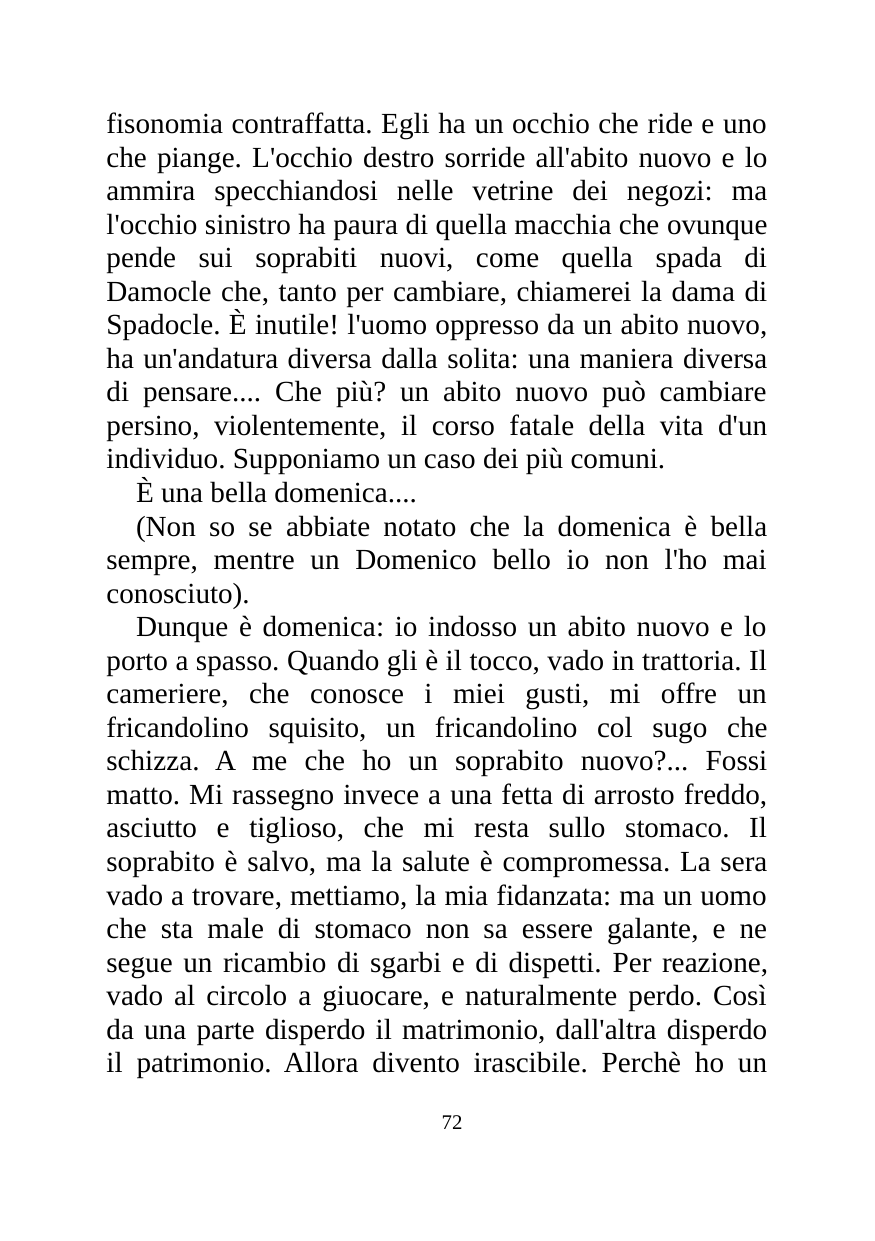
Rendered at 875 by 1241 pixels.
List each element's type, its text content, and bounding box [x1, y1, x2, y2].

text fisonomia contraffatta. Egli ha un occhio che ride e uno che piange. L'occhio destro sorride all'abito nuovo e lo ammira specchiandosi nelle vetrine dei negozi: ma l'occhio sinistro ha paura di quella macchia che ovunque pende sui soprabiti nuovi, come quella spada di Damocle che, tanto per cambiare, chiamerei la dama di Spadocle. È inutile! l'uomo oppresso da un abito nuovo, ha un'andatura diversa dalla solita: una maniera diversa di pensare.... Che più? un abito nuovo può cambiare persino, violentemente, il corso fatale della vita d'un individuo. Supponiamo un caso dei più comuni. [106, 106, 768, 475]
text Dunque è domenica: io indosso un abito nuovo e lo porto a spasso. Quando gli è il tocco, vado in trattoria. Il cameriere, che conosce i miei gusti, mi offre un fricandolino squisito, un fricandolino col sugo che schizza. A me che ho un soprabito nuovo?... Fossi matto. Mi rassegno invece a una fetta di arrosto freddo, asciutto e tiglioso, che mi resta sullo stomaco. Il soprabito è salvo, ma la salute è compromessa. La sera vado a trovare, mettiamo, la mia fidanzata: ma un uomo che sta male di stomaco non sa essere galante, e ne segue un ricambio di sgarbi e di dispetti. Per reazione, vado al circolo a giuocare, e naturalmente perdo. Così da una parte disperdo il matrimonio, dall'altra disperdo il patrimonio. Allora divento irascibile. Perchè ho un [106, 609, 768, 1079]
text (Non so se abbiate notato che la domenica è bella sempre, mentre un Domenico bello io non l'ho mai conosciuto). [106, 509, 768, 609]
text È una bella domenica.... [106, 475, 768, 509]
